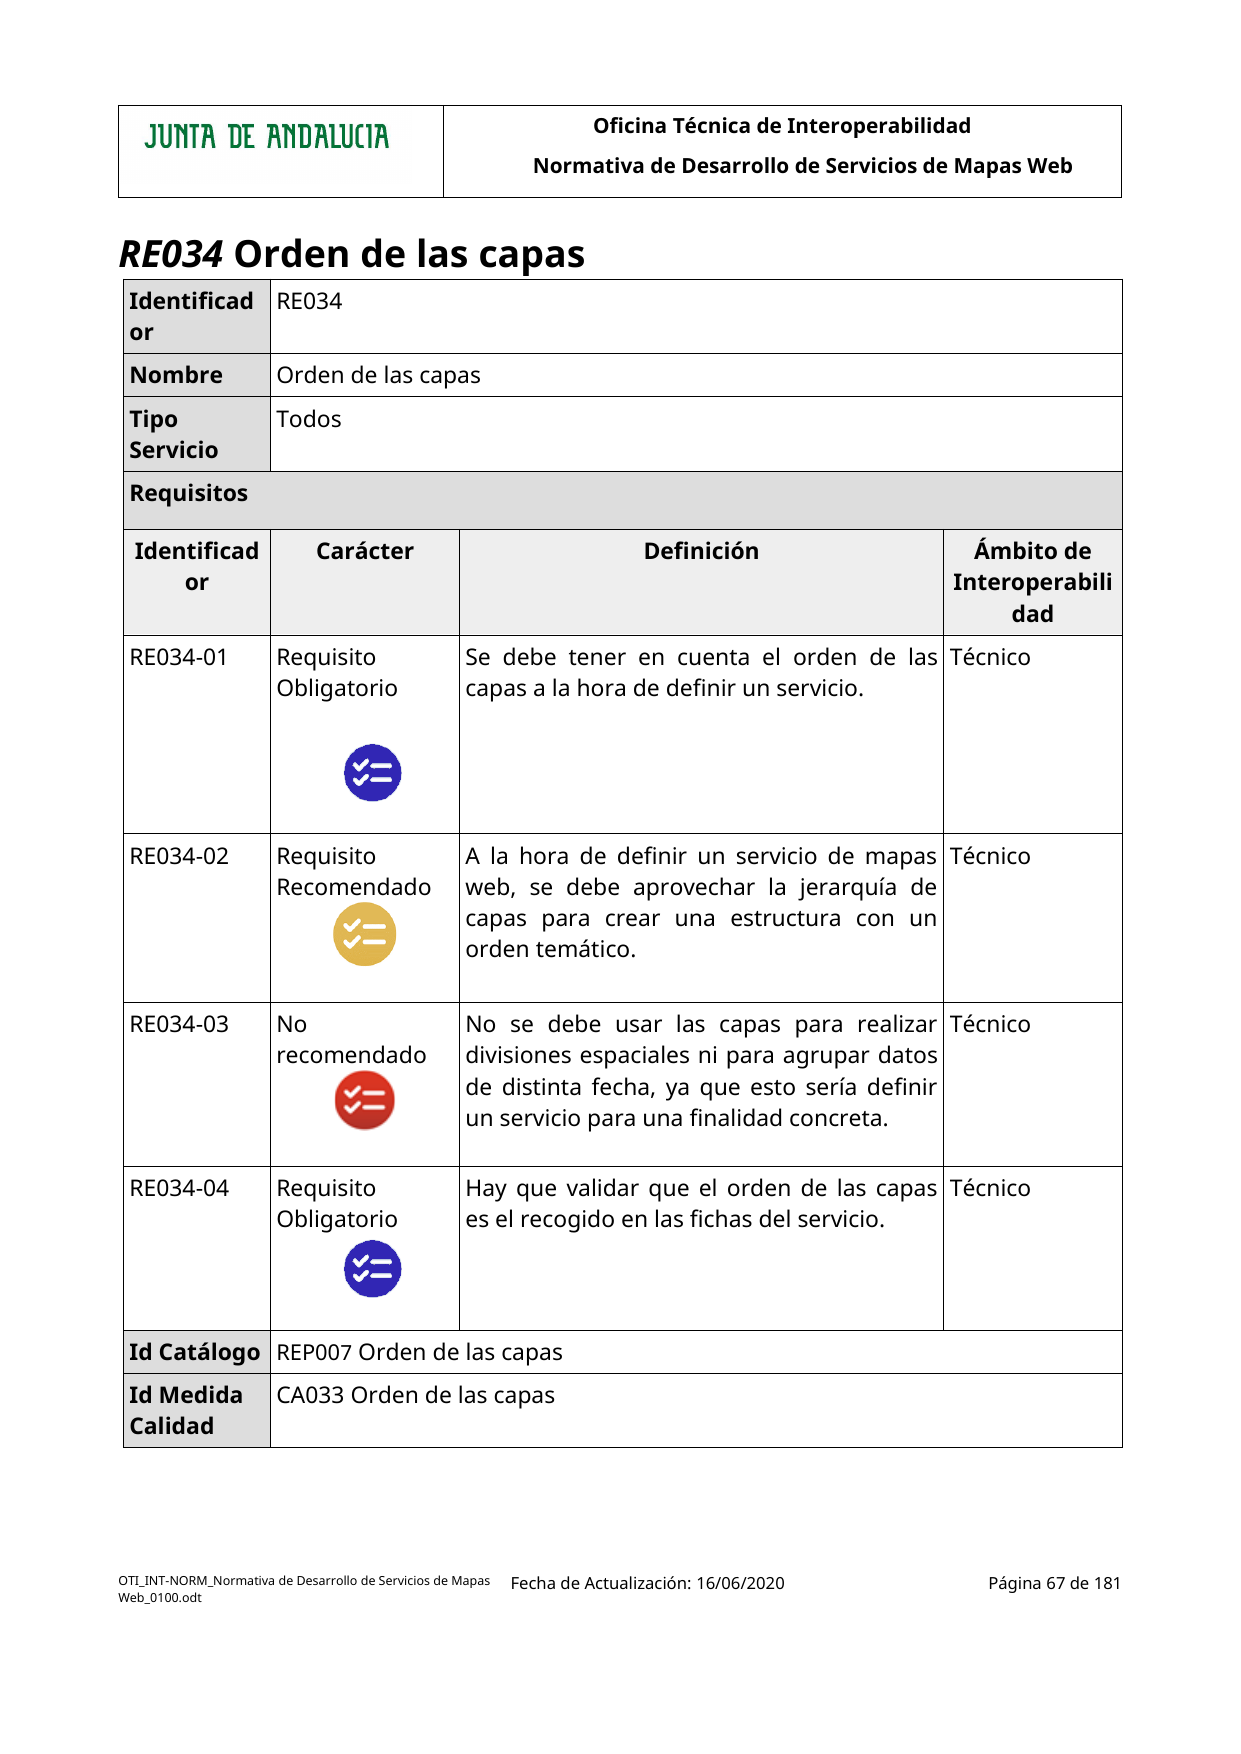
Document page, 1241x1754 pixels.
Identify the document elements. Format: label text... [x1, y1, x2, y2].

table_cell Nombre [124, 354, 270, 396]
picture [337, 1239, 406, 1300]
table_cell Requisito Obligatorio [271, 636, 459, 833]
table_cell Técnico [944, 636, 1122, 833]
table_cell Requisitos [124, 472, 1122, 529]
table_cell No recomendado [271, 1003, 459, 1166]
table_cell Técnico [944, 1167, 1122, 1329]
table_cell RE034-04 [124, 1167, 270, 1329]
table_cell Hay que validar que el orden de las capas es el recogido en las fichas del servicio. [460, 1167, 943, 1329]
table_cell Id Medida Calidad [124, 1374, 270, 1447]
table_cell CA033 Orden de las capas [271, 1374, 1122, 1447]
picture [332, 902, 397, 967]
table_cell Tipo Servicio [124, 397, 270, 471]
subtitle RE034 Orden de las capas [118, 227, 1122, 278]
table_cell RE034-01 [124, 636, 270, 833]
table_cell Requisito Obligatorio [271, 1167, 459, 1329]
table_cell Definición [460, 530, 943, 634]
table_cell Id Catálogo [124, 1331, 270, 1373]
table_cell Técnico [944, 1003, 1122, 1166]
table_cell Se debe tener en cuenta el orden de las capas a la hora de definir un servicio. [460, 636, 943, 833]
table_cell A la hora de definir un servicio de mapas web, se debe aprovechar la jerarquía de capas para crear una estructura con un orden temático. [460, 834, 943, 1002]
table_header Identificador [124, 280, 270, 353]
table_cell Ámbito de Interoperabilidad [944, 530, 1122, 634]
table_cell Orden de las capas [271, 354, 1122, 396]
table_cell REP007 Orden de las capas [271, 1331, 1122, 1373]
picture [334, 1070, 396, 1131]
table_cell Carácter [271, 530, 459, 634]
table_cell No se debe usar las capas para realizar divisiones espaciales ni para agrupar datos de distinta fecha, ya que esto sería definir un servicio para una finalidad concreta. [460, 1003, 943, 1166]
table_cell RE034-03 [124, 1003, 270, 1166]
table_cell Técnico [944, 834, 1122, 1002]
table_cell RE034-02 [124, 834, 270, 1002]
table_cell Todos [271, 397, 1122, 471]
table_cell Identificador [124, 530, 270, 634]
table_cell Requisito Recomendado [271, 834, 459, 1002]
table_header RE034 [271, 280, 1122, 353]
picture [337, 743, 406, 804]
